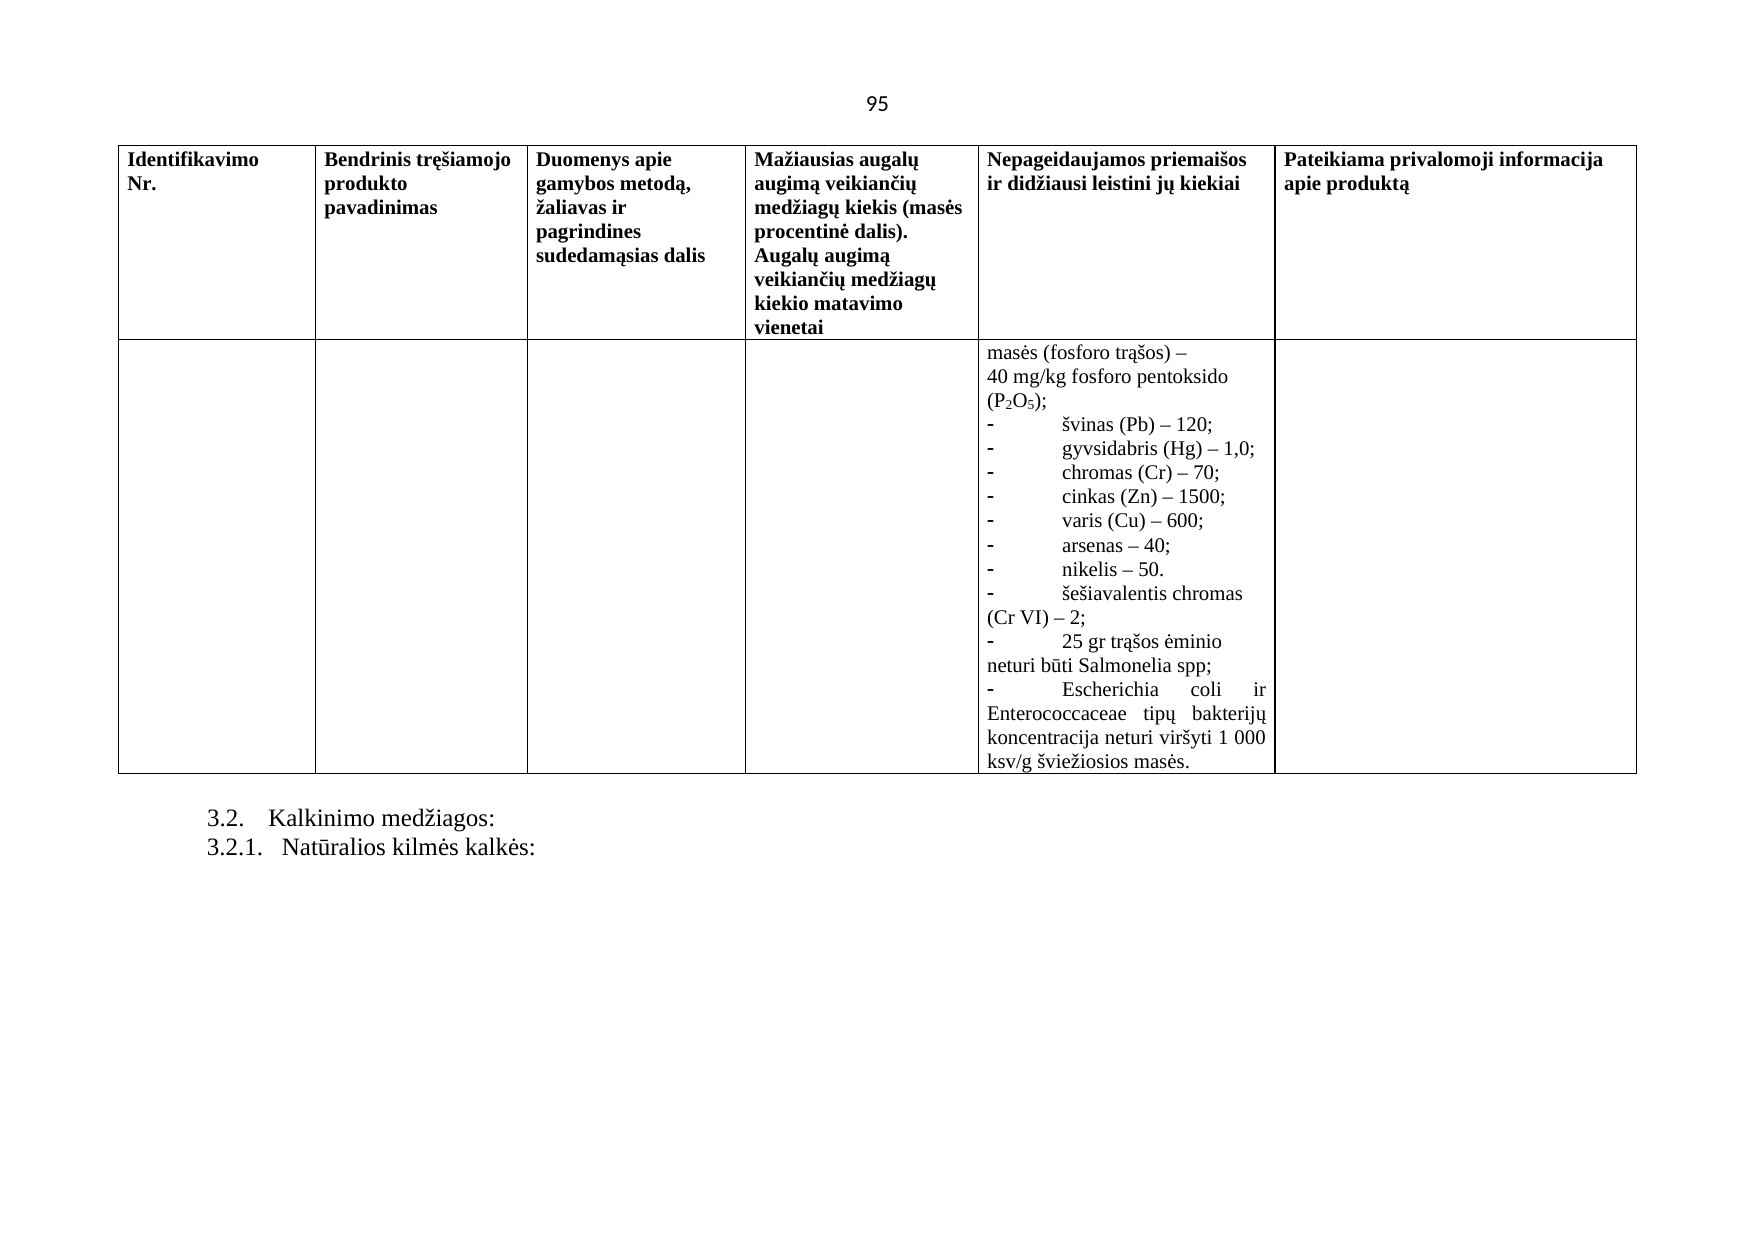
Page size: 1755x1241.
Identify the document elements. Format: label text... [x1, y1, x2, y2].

text 3.2. Kalkinimo medžiagos: [193, 803, 1636, 832]
table_cell [119, 340, 315, 773]
table_header Nepageidaujamos priemaišos ir didžiausi leistini jų kiekiai [979, 146, 1274, 339]
table_header Bendrinis tręšiamojo produkto pavadinimas [316, 146, 527, 339]
table_cell [316, 340, 527, 773]
table_header Duomenys apie gamybos metodą, žaliavas ir pagrindines sudedamąsias dalis [528, 146, 745, 339]
table_header Mažiausias augalų augimą veikiančių medžiagų kiekis (masės procentinė dalis). Augalų augimą veikiančių medžiagų kiekio matavimo vienetai [746, 146, 978, 339]
table_header Pateikiama privalomoji informacija apie produktą [1276, 146, 1636, 339]
table_cell [746, 340, 978, 773]
text 3.2.1. Natūralios kilmės kalkės: [207, 832, 1636, 860]
table_cell [528, 340, 745, 773]
table_cell [1276, 340, 1636, 773]
table_cell masės (fosforo trąšos) – 40 mg/kg fosforo pentoksido (P2O5);  švinas (Pb) – 120;  gyvsidabris (Hg) – 1,0;  chromas (Cr) – 70;  cinkas (Zn) – 1500;  varis (Cu) – 600;  arsenas – 40;  nikelis – 50.  šešiavalentis chromas (Cr VI) – 2;  25 gr trąšos ėminio neturi būti Salmonelia spp;  Escherichia coli ir Enterococcaceae tipų bakterijų koncentracija neturi viršyti 1 000 ksv/g šviežiosios masės. [979, 340, 1274, 773]
table_header Identifikavimo Nr. [119, 146, 315, 339]
